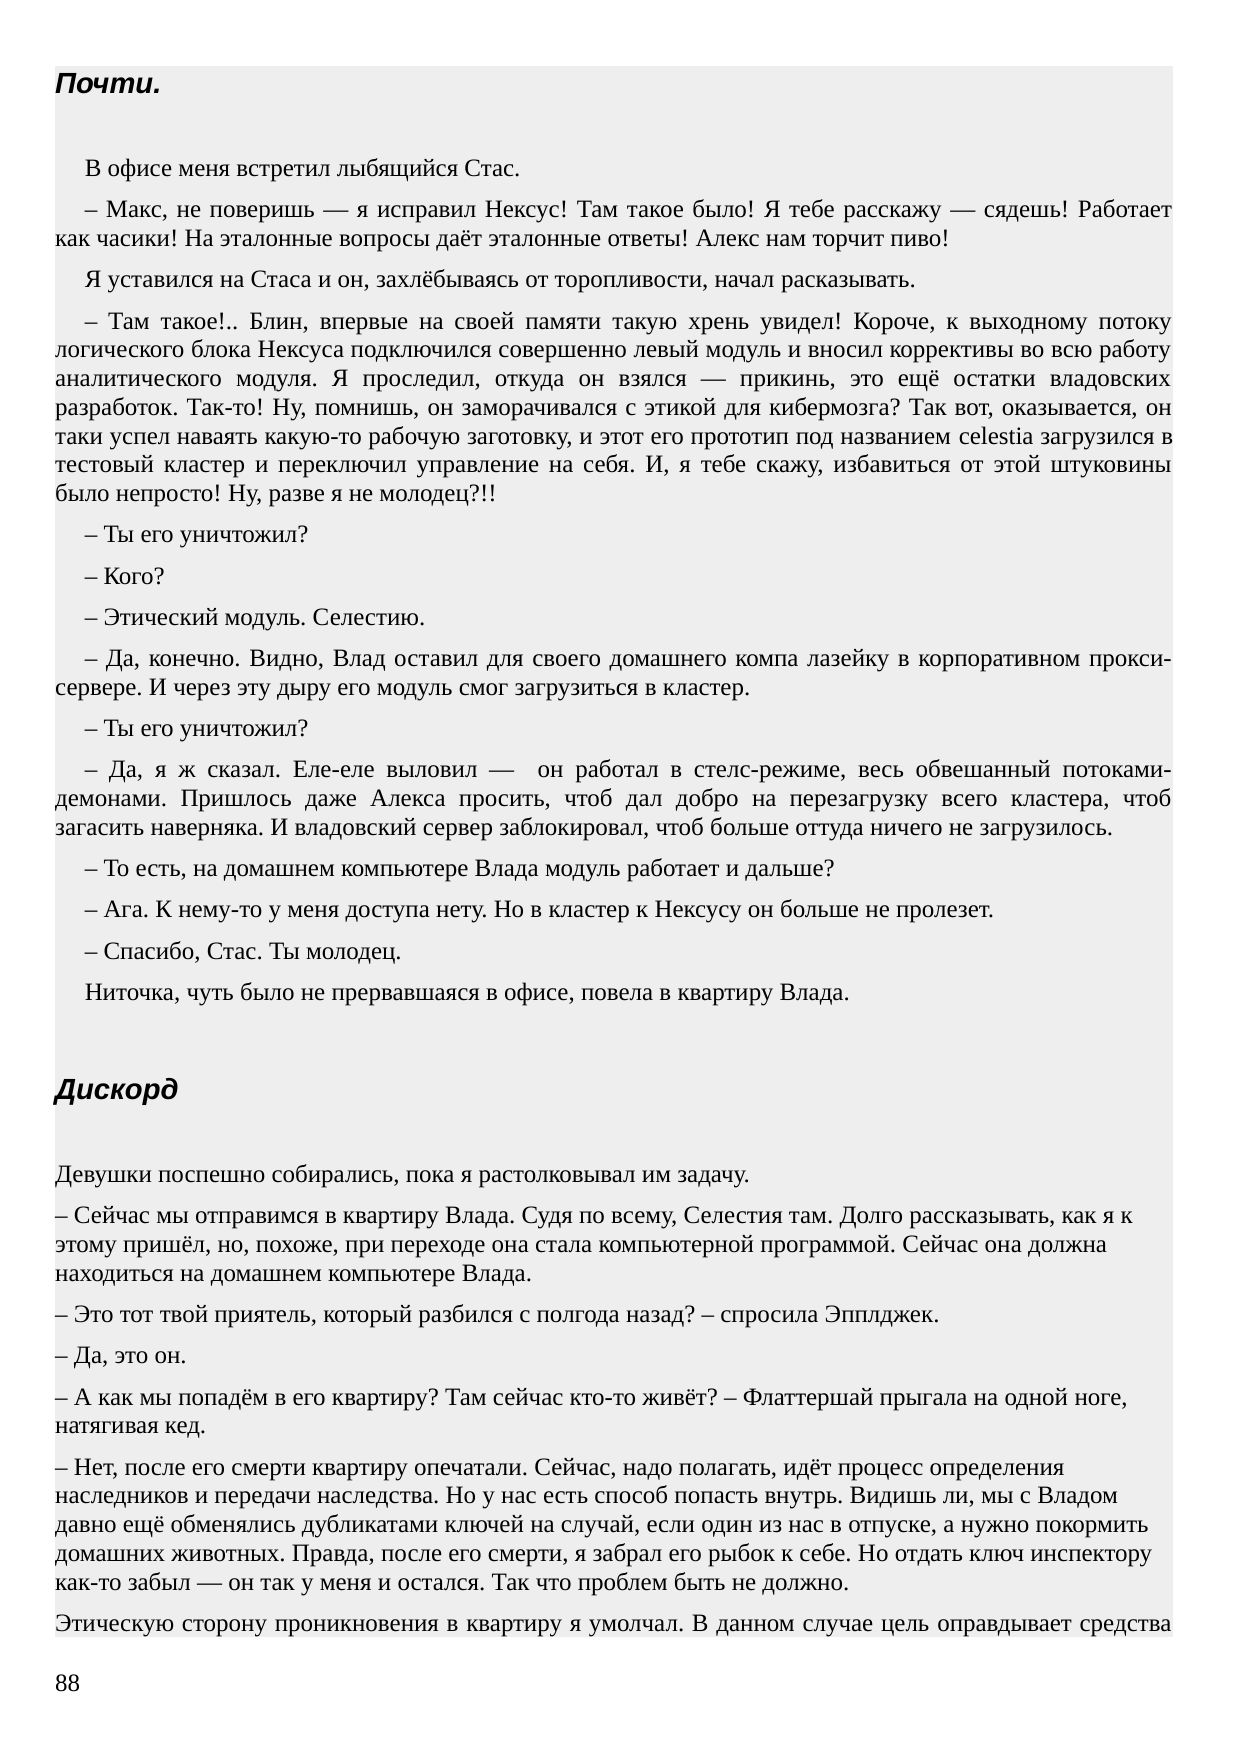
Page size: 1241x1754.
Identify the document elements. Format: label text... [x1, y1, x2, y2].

text – Спасибо, Стас. Ты молодец. [55, 936, 1173, 964]
text – Да, это он. [55, 1341, 1173, 1369]
text – Да, конечно. Видно, Влад оставил для своего домашнего компа лазейку в корпоративном прокси-сервере. И через эту дыру его модуль смог загрузиться в кластер. [55, 643, 1173, 701]
text – Там такое!.. Блин, впервые на своей памяти такую хрень увидел! Короче, к выходному потоку логического блока Нексуса подключился совершенно левый модуль и вносил коррективы во всю работу аналитического модуля. Я проследил, откуда он взялся — прикинь, это ещё остатки владовских разработок. Так-то! Ну, помнишь, он заморачивался с этикой для кибермозга? Так вот, оказывается, он таки успел наваять какую-то рабочую заготовку, и этот его прототип под названием celestia загрузился в тестовый кластер и переключил управление на себя. И, я тебе скажу, избавиться от этой штуковины было непросто! Ну, разве я не молодец?!! [55, 306, 1173, 507]
text Ниточка, чуть было не прервавшаяся в офисе, повела в квартиру Влада. [55, 977, 1173, 1006]
text – Ты его уничтожил? [55, 519, 1173, 548]
text Девушки поспешно собирались, пока я растолковывал им задачу. [55, 1159, 1173, 1188]
subtitle Дискорд [55, 1072, 1173, 1106]
text Этическую сторону проникновения в квартиру я умолчал. В данном случае цель оправдывает средства [55, 1608, 1173, 1637]
text – Нет, после его смерти квартиру опечатали. Сейчас, надо полагать, идёт процесс определения наследников и передачи наследства. Но у нас есть способ попасть внутрь. Видишь ли, мы с Владом давно ещё обменялись дубликатами ключей на случай, если один из нас в отпуске, а нужно покормить домашних животных. Правда, после его смерти, я забрал его рыбок к себе. Но отдать ключ инспектору как-то забыл — он так у меня и остался. Так что проблем быть не должно. [55, 1452, 1173, 1596]
text – Кого? [55, 561, 1173, 589]
text – Сейчас мы отправимся в квартиру Влада. Судя по всему, Селестия там. Долго рассказывать, как я к этому пришёл, но, похоже, при переходе она стала компьютерной программой. Сейчас она должна находиться на домашнем компьютере Влада. [55, 1201, 1173, 1287]
text – Макс, не поверишь — я исправил Нексус! Там такое было! Я тебе расскажу — сядешь! Работает как часики! На эталонные вопросы даёт эталонные ответы! Алекс нам торчит пиво! [55, 194, 1173, 252]
text – Это тот твой приятель, который разбился с полгода назад? – спросила Эпплджек. [55, 1299, 1173, 1328]
text В офисе меня встретил лыбящийся Стас. [55, 153, 1173, 182]
text – Да, я ж сказал. Еле-еле выловил — он работал в стелс-режиме, весь обвешанный потоками-демонами. Пришлось даже Алекса просить, чтоб дал добро на перезагрузку всего кластера, чтоб загасить наверняка. И владовский сервер заблокировал, чтоб больше оттуда ничего не загрузилось. [55, 754, 1173, 841]
subtitle Почти. [55, 66, 1173, 99]
text – А как мы попадём в его квартиру? Там сейчас кто-то живёт? – Флаттершай прыгала на одной ноге, натягивая кед. [55, 1382, 1173, 1439]
text – Ага. К нему-то у меня доступа нету. Но в кластер к Нексусу он больше не пролезет. [55, 894, 1173, 923]
text Я уставился на Стаса и он, захлёбываясь от торопливости, начал расказывать. [55, 264, 1173, 293]
text – То есть, на домашнем компьютере Влада модуль работает и дальше? [55, 853, 1173, 882]
text – Ты его уничтожил? [55, 713, 1173, 742]
text – Этический модуль. Селестию. [55, 602, 1173, 631]
